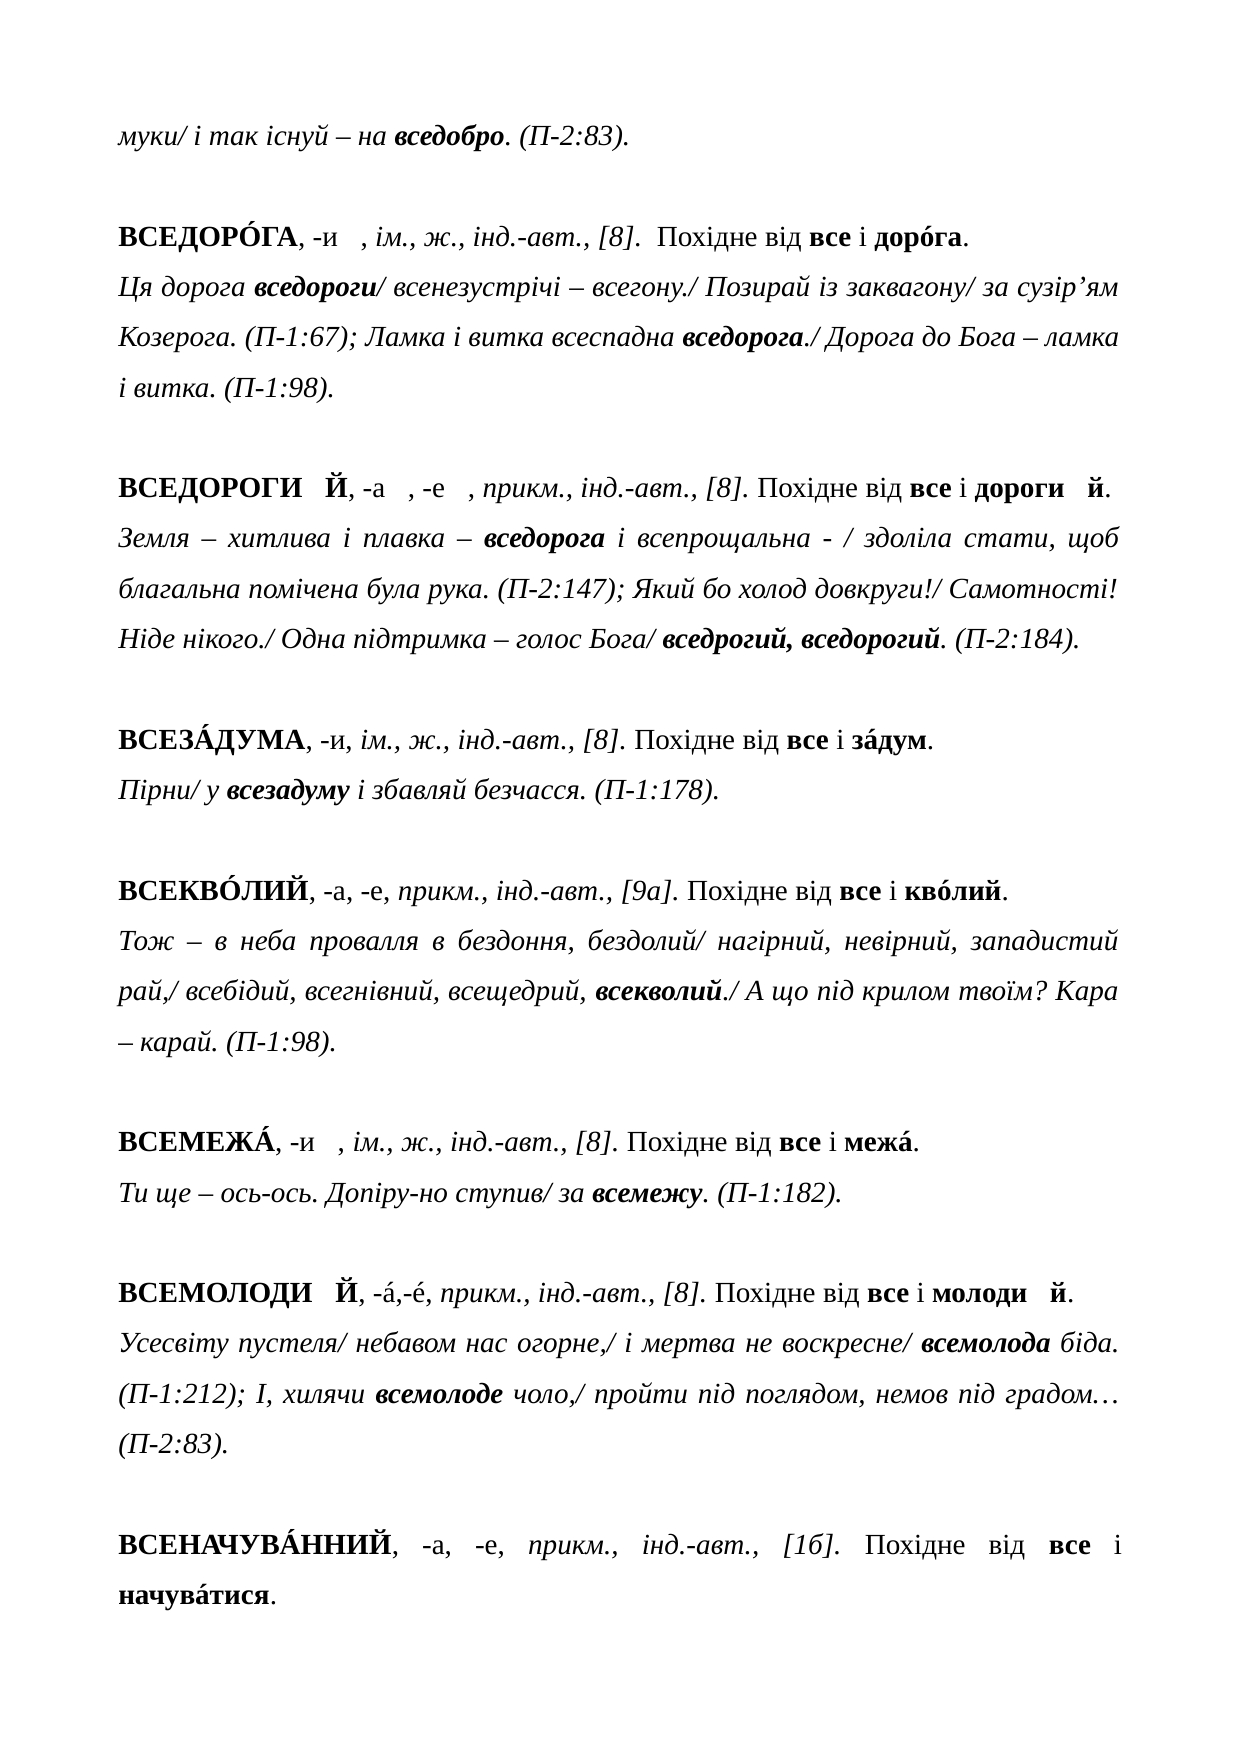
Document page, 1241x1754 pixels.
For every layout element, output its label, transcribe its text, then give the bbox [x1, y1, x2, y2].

text Всемежá, -и, ім., ж., інд.-авт., [8]. Похідне від все і межá. [118, 1124, 1122, 1158]
text Тож – в неба провалля в бездоння, бездолий/ нагірний, невірний, западистий рай,/ всебідий, всегнівний, всещедрий, всекволий./ А що під крилом твоїм? Кара – карай. (П-1:98). [118, 923, 1122, 1057]
text Всемолодий, -á,-é, прикм., інд.-авт., [8]. Похідне від все і молодий. [118, 1275, 1122, 1309]
text Всезáдума, -и, ім., ж., інд.-авт., [8]. Похідне від все і зáдум. [118, 722, 1122, 755]
text муки/ і так існуй – на вседобро. (П-2:83). [118, 118, 1122, 152]
text Вседорогий, -а, -е, прикм., інд.-авт., [8]. Похідне від все і дорогий. [118, 470, 1122, 504]
text Всеначувáнний, -а, -е, прикм., інд.-авт., [1б]. Похідне від все і начувáтися. [118, 1527, 1122, 1611]
text Вседорóга, -и, ім., ж., інд.-авт., [8]. Похідне від все і дорóга. [118, 219, 1122, 252]
text Земля – хитлива і плавка – вседорога і всепрощальна - / здоліла стати, щоб благальна помічена була рука. (П-2:147); Який бо холод довкруги!/ Самотності! Ніде нікого./ Одна підтримка – голос Бога/ вседрогий, вседорогий. (П-2:184). [118, 521, 1122, 655]
text Всеквóлий, -а, -е, прикм., інд.-авт., [9а]. Похідне від все і квóлий. [118, 873, 1122, 906]
text Пірни/ у всезадуму і збавляй безчасся. (П-1:178). [118, 772, 1122, 806]
text Усесвіту пустеля/ небавом нас огорне,/ і мертва не воскресне/ всемолода біда. (П-1:212); І, хилячи всемолоде чоло,/ пройти під поглядом, немов під градом… (П-2:83). [118, 1326, 1122, 1460]
text Ти ще – ось-ось. Допіру-но ступив/ за всемежу. (П-1:182). [118, 1175, 1122, 1208]
text Ця дорога вседороги/ всенезустрічі – всегону./ Позирай із заквагону/ за сузір’ям Козерога. (П-1:67); Ламка і витка всеспадна вседорога./ Дорога до Бога – ламка і витка. (П-1:98). [118, 269, 1122, 403]
